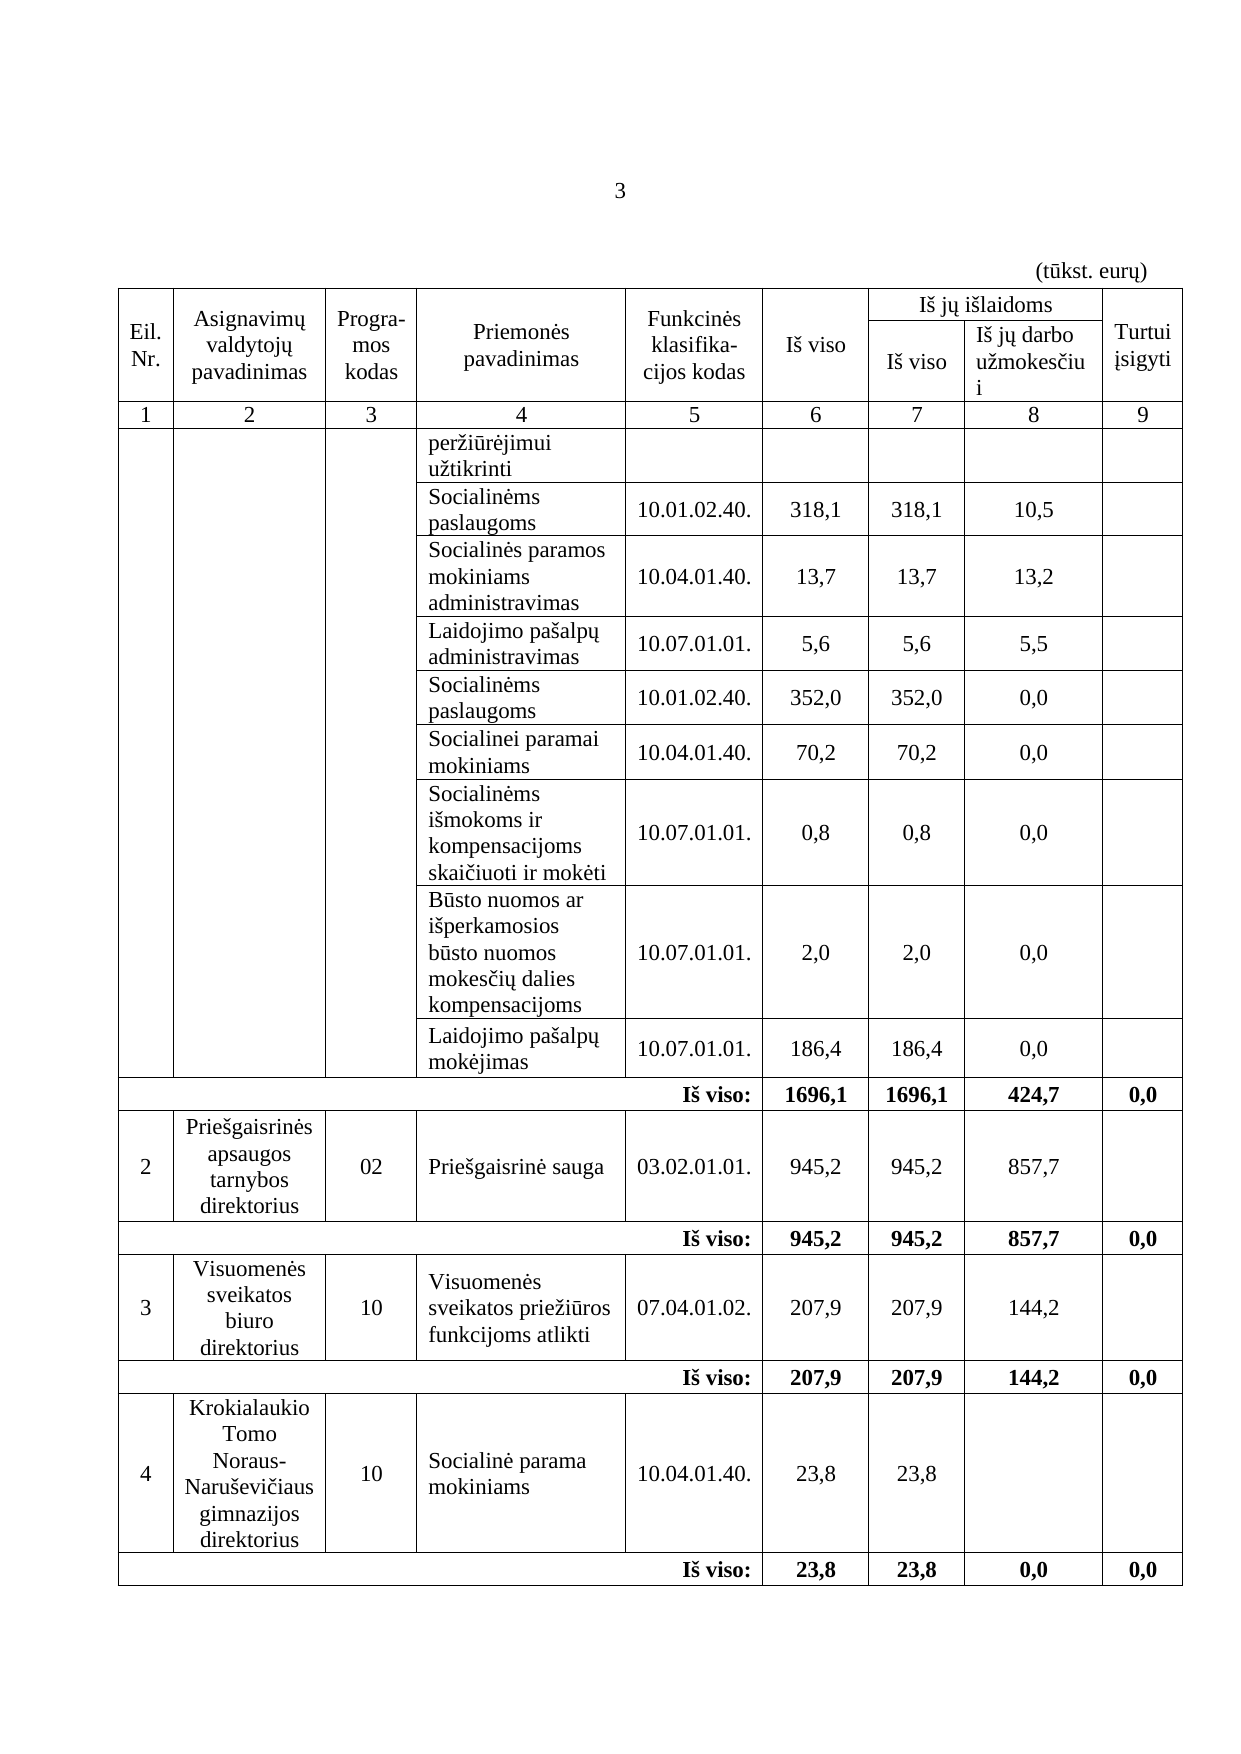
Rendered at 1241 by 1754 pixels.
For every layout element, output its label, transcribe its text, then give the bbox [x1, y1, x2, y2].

table_cell 70,2 [763, 725, 868, 779]
table_cell 945,2 [869, 1111, 964, 1221]
table_header [417, 253, 626, 288]
table_cell 0,0 [965, 1553, 1102, 1585]
table_cell [1103, 725, 1182, 779]
table_cell 10.07.01.01. [626, 780, 762, 885]
table_cell Krokialaukio Tomo Noraus-Naruševičiaus gimnazijos direktorius [174, 1394, 325, 1552]
table_cell 02 [326, 1111, 416, 1221]
table_cell Iš viso [763, 289, 868, 401]
table_cell 144,2 [965, 1361, 1102, 1393]
table_cell 207,9 [763, 1361, 868, 1393]
table_cell 8 [965, 402, 1102, 428]
table_cell 10,5 [965, 483, 1102, 535]
table_cell Iš viso: [119, 1222, 762, 1254]
table_cell [965, 1394, 1102, 1552]
table_cell Iš viso: [119, 1553, 762, 1585]
table_header [763, 253, 869, 288]
table_cell Laidojimo pašalpų administravimas [417, 617, 625, 670]
table_cell 4 [417, 402, 625, 428]
table_cell 2,0 [869, 886, 964, 1018]
table_cell [626, 429, 762, 482]
table_cell 9 [1103, 402, 1182, 428]
table_cell 207,9 [763, 1255, 868, 1360]
table_cell 5,5 [965, 617, 1102, 670]
table_cell 5,6 [869, 617, 964, 670]
table_cell 207,9 [869, 1361, 964, 1393]
table_cell 0,0 [965, 780, 1102, 885]
table_header (tūkst. eurų) [965, 253, 1183, 288]
table_cell 70,2 [869, 725, 964, 779]
table_cell Asignavimų valdytojų pavadinimas [174, 289, 325, 401]
table_cell Turtui įsigyti [1103, 289, 1182, 401]
table_cell 23,8 [869, 1553, 964, 1585]
table_cell Eil. Nr. [119, 289, 173, 401]
table_cell Iš viso [869, 321, 964, 401]
table_cell 10.01.02.40. [626, 483, 762, 535]
table_cell 1696,1 [869, 1078, 964, 1110]
table_cell 424,7 [965, 1078, 1102, 1110]
table_cell 186,4 [763, 1019, 868, 1077]
table_cell 5,6 [763, 617, 868, 670]
table_cell 0,0 [1103, 1222, 1182, 1254]
table_cell 10 [326, 1394, 416, 1552]
table_cell [1103, 429, 1182, 482]
table_cell 207,9 [869, 1255, 964, 1360]
table_cell Socialinei paramai mokiniams [417, 725, 625, 779]
table_cell Iš jų darbo užmokesčiui [965, 321, 1102, 401]
table_cell 945,2 [869, 1222, 964, 1254]
table_cell [869, 429, 964, 482]
table_cell [1103, 1394, 1182, 1552]
table_cell 2 [119, 1111, 173, 1221]
table_cell 13,2 [965, 536, 1102, 616]
table_cell 0,8 [763, 780, 868, 885]
table_cell 0,0 [965, 886, 1102, 1018]
table_cell Iš jų išlaidoms [869, 289, 1102, 320]
table_cell 352,0 [763, 671, 868, 724]
table_cell 0,0 [1103, 1553, 1182, 1585]
table_cell 352,0 [869, 671, 964, 724]
table_cell 0,0 [1103, 1361, 1182, 1393]
table_cell 5 [626, 402, 762, 428]
table_cell [965, 429, 1102, 482]
table_cell Iš viso: [119, 1078, 762, 1110]
table_cell 945,2 [763, 1111, 868, 1221]
table_cell Progra-mos kodas [326, 289, 416, 401]
table_cell 7 [869, 402, 964, 428]
table_cell 144,2 [965, 1255, 1102, 1360]
table_cell 3 [326, 402, 416, 428]
table_cell 857,7 [965, 1222, 1102, 1254]
table_cell 6 [763, 402, 868, 428]
table_cell 10.04.01.40. [626, 536, 762, 616]
table_cell [1103, 671, 1182, 724]
table_header [118, 253, 173, 288]
table_cell 10.04.01.40. [626, 725, 762, 779]
table_cell 0,0 [965, 671, 1102, 724]
table_cell 13,7 [869, 536, 964, 616]
table_cell peržiūrėjimui užtikrinti [417, 429, 625, 482]
table_cell Socialinėms paslaugoms [417, 483, 625, 535]
table_cell [1103, 483, 1182, 535]
table_cell 07.04.01.02. [626, 1255, 762, 1360]
table_cell [1103, 1111, 1182, 1221]
table_cell [1103, 886, 1182, 1018]
table_cell [1103, 780, 1182, 885]
table_cell 4 [119, 1394, 173, 1552]
table_cell 945,2 [763, 1222, 868, 1254]
table_header [626, 253, 763, 288]
table_cell [119, 429, 173, 1077]
table_cell Būsto nuomos ar išperkamosios būsto nuomos mokesčių dalies kompensacijoms [417, 886, 625, 1018]
table_cell 10.04.01.40. [626, 1394, 762, 1552]
table_cell Priemonės pavadinimas [417, 289, 625, 401]
table_header [869, 253, 964, 288]
table_cell 23,8 [763, 1553, 868, 1585]
table_cell [1103, 1255, 1182, 1360]
table_cell [1103, 617, 1182, 670]
table_cell 1 [119, 402, 173, 428]
table_cell 0,0 [965, 725, 1102, 779]
table_cell Socialinės paramos mokiniams administravimas [417, 536, 625, 616]
table_cell 2 [174, 402, 325, 428]
table_cell 23,8 [869, 1394, 964, 1552]
table_cell 13,7 [763, 536, 868, 616]
table_cell Socialinėms išmokoms ir kompensacijoms skaičiuoti ir mokėti [417, 780, 625, 885]
table_cell Visuomenės sveikatos biuro direktorius [174, 1255, 325, 1360]
table_cell 03.02.01.01. [626, 1111, 762, 1221]
table_cell 318,1 [869, 483, 964, 535]
table_cell Funkcinės klasifika-cijos kodas [626, 289, 762, 401]
table_cell [326, 429, 416, 1077]
table_cell 10.01.02.40. [626, 671, 762, 724]
table_cell 0,0 [965, 1019, 1102, 1077]
table_cell [1103, 536, 1182, 616]
table_cell 186,4 [869, 1019, 964, 1077]
table_cell 318,1 [763, 483, 868, 535]
table_cell 1696,1 [763, 1078, 868, 1110]
table_cell 0,0 [1103, 1078, 1182, 1110]
table_cell 10.07.01.01. [626, 617, 762, 670]
table_cell Priešgaisrinė sauga [417, 1111, 625, 1221]
table_cell Visuomenės sveikatos priežiūros funkcijoms atlikti [417, 1255, 625, 1360]
table_header [326, 253, 417, 288]
table_cell 2,0 [763, 886, 868, 1018]
table_header [173, 253, 326, 288]
table_cell Priešgaisrinės apsaugos tarnybos direktorius [174, 1111, 325, 1221]
table_cell 10.07.01.01. [626, 886, 762, 1018]
table_cell Laidojimo pašalpų mokėjimas [417, 1019, 625, 1077]
table_cell [1103, 1019, 1182, 1077]
table_cell 23,8 [763, 1394, 868, 1552]
table_cell 3 [119, 1255, 173, 1360]
table_cell [174, 429, 325, 1077]
table_cell Socialinėms paslaugoms [417, 671, 625, 724]
table_cell [763, 429, 868, 482]
table_cell 10 [326, 1255, 416, 1360]
table_cell Iš viso: [119, 1361, 762, 1393]
table_cell 10.07.01.01. [626, 1019, 762, 1077]
table_cell Socialinė parama mokiniams [417, 1394, 625, 1552]
table_cell 857,7 [965, 1111, 1102, 1221]
table_cell 0,8 [869, 780, 964, 885]
